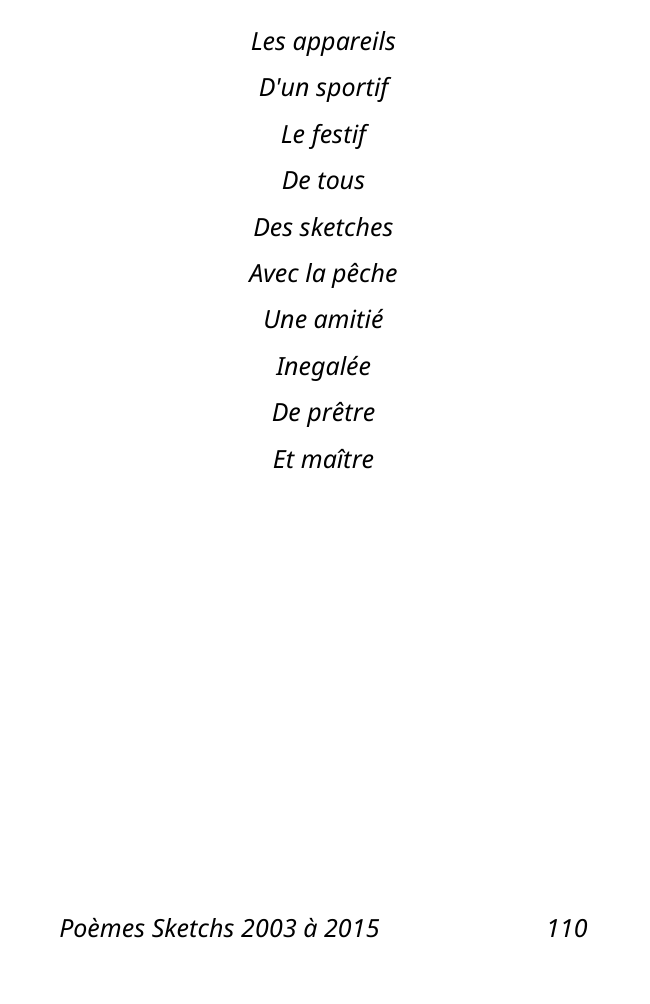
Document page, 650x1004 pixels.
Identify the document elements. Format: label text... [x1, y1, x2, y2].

text Les appareils [59, 24, 591, 58]
text Avec la pêche [59, 256, 591, 290]
text De prêtre [59, 395, 591, 429]
text De tous [59, 163, 591, 197]
text Et maître [59, 442, 591, 476]
text Inegalée [59, 349, 591, 383]
text D'un sportif [59, 70, 591, 104]
text Le festif [59, 117, 591, 151]
text Des sketches [59, 209, 591, 243]
text Une amitié [59, 302, 591, 336]
